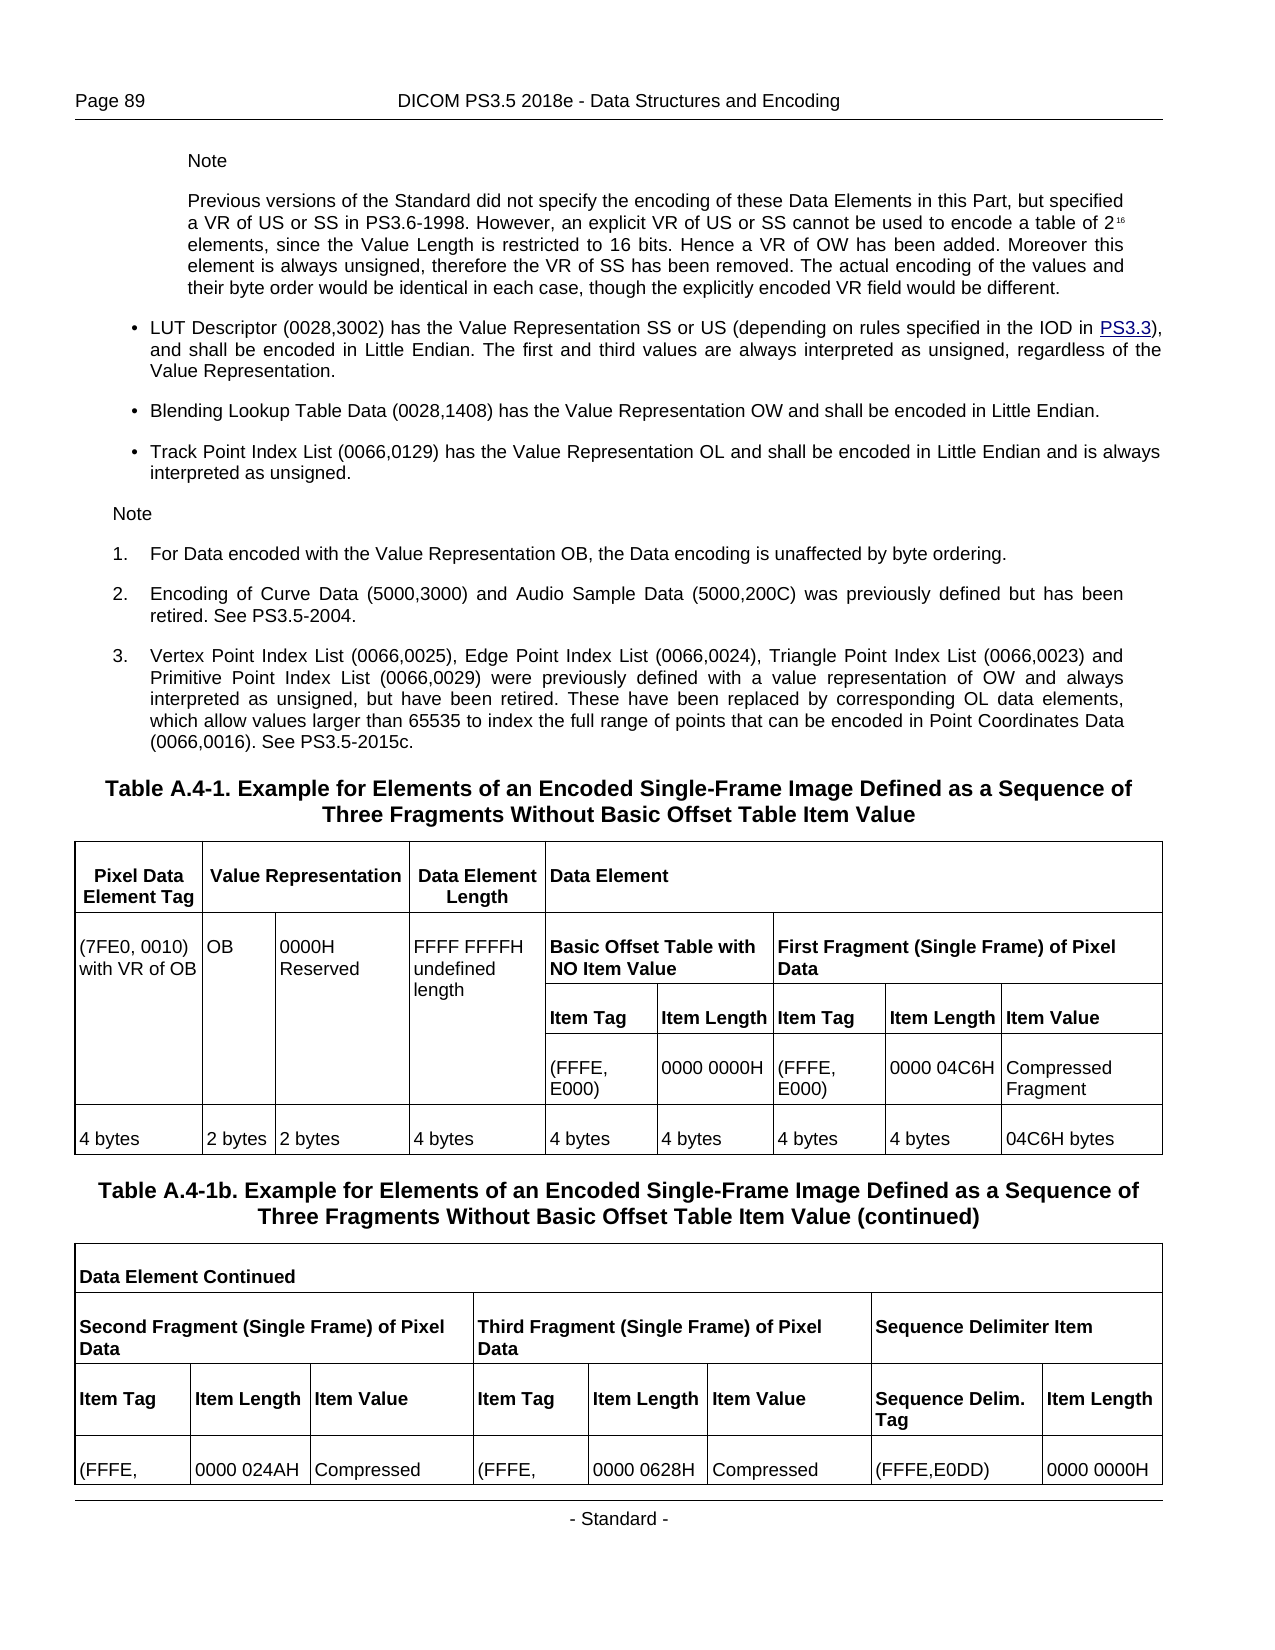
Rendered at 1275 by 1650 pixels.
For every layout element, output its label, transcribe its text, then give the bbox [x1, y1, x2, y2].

table_cell 0000 0628H [589, 1436, 707, 1484]
table_cell 2 bytes [276, 1105, 409, 1154]
table_cell (FFFE, [76, 1436, 190, 1484]
table_cell Compressed [708, 1436, 871, 1484]
list Note [169, 150, 1125, 172]
table_cell Item Tag [474, 1364, 588, 1434]
table_cell OB [203, 913, 275, 1104]
text Table A.4-1b. Example for Elements of an Encoded Single-Frame Image Defined as a Sequence of Three Fragments Without Basic Offset Table Item Value (continued) [75, 1177, 1162, 1229]
text Table A.4-1. Example for Elements of an Encoded Single-Frame Image Defined as a Sequence of Three Fragments Without Basic Offset Table Item Value [75, 775, 1162, 827]
table_cell Item Value [311, 1364, 473, 1434]
table_cell Basic Offset Table with NO Item Value [546, 913, 773, 983]
table_cell Compressed Fragment [1002, 1034, 1162, 1104]
list Encoding of Curve Data (5000,3000) and Audio Sample Data (5000,200C) was previously defined but has been retired. See PS3.5-2004. [112, 583, 1125, 626]
table_cell 0000 0000H [1043, 1436, 1162, 1484]
table_cell 4 bytes [546, 1105, 657, 1154]
table_header Data Element [546, 842, 1162, 912]
table_header Data Element Continued [76, 1244, 1162, 1292]
table_cell Item Tag [546, 984, 657, 1033]
table_cell Item Length [1043, 1364, 1162, 1434]
table_cell Compressed [311, 1436, 473, 1484]
table_cell Item Tag [76, 1364, 190, 1434]
table_cell First Fragment (Single Frame) of Pixel Data [774, 913, 1162, 983]
list Blending Lookup Table Data (0028,1408) has the Value Representation OW and shall be encoded in Little Endian. [131, 400, 1162, 422]
table_cell Item Length [191, 1364, 310, 1434]
table_cell FFFF FFFFH undefined length [410, 913, 545, 1104]
table_cell (FFFE,E0DD) [872, 1436, 1042, 1484]
list LUT Descriptor (0028,3002) has the Value Representation SS or US (depending on rules specified in the IOD in PS3.3), and shall be encoded in Little Endian. The first and third values are always interpreted as unsigned, regardless of the Value Representation. [131, 317, 1162, 382]
table_cell (FFFE, E000) [774, 1034, 885, 1104]
table_cell 0000 0000H [658, 1034, 773, 1104]
table_header Pixel Data Element Tag [76, 842, 202, 912]
table_cell 0000 024AH [191, 1436, 310, 1484]
table_cell 0000H Reserved [276, 913, 409, 1104]
table_cell 4 bytes [658, 1105, 773, 1154]
list Vertex Point Index List (0066,0025), Edge Point Index List (0066,0024), Triangle Point Index List (0066,0023) and Primitive Point Index List (0066,0029) were previously defined with a value representation of OW and always interpreted as unsigned, but have been retired. These have been replaced by corresponding OL data elements, which allow values larger than 65535 to index the full range of points that can be encoded in Point Coordinates Data (0066,0016). See PS3.5-2015c. [112, 645, 1125, 753]
table_cell Second Fragment (Single Frame) of Pixel Data [76, 1293, 473, 1363]
table_cell (FFFE, [474, 1436, 588, 1484]
table_cell 2 bytes [203, 1105, 275, 1154]
list Previous versions of the Standard did not specify the encoding of these Data Elements in this Part, but specified a VR of US or SS in PS3.6-1998. However, an explicit VR of US or SS cannot be used to encode a table of 216 elements, since the Value Length is restricted to 16 bits. Hence a VR of OW has been added. Moreover this element is always unsigned, therefore the VR of SS has been removed. The actual encoding of the values and their byte order would be identical in each case, though the explicitly encoded VR field would be different. [169, 190, 1125, 298]
table_cell Item Length [658, 984, 773, 1033]
list For Data encoded with the Value Representation OB, the Data encoding is unaffected by byte ordering. [112, 543, 1125, 564]
table_header Value Representation [203, 842, 409, 912]
table_cell Item Tag [774, 984, 885, 1033]
table_cell Item Length [589, 1364, 707, 1434]
table_cell Item Length [886, 984, 1001, 1033]
table_cell 4 bytes [410, 1105, 545, 1154]
text Note [112, 502, 1125, 524]
table_cell 04C6H bytes [1002, 1105, 1162, 1154]
list Track Point Index List (0066,0129) has the Value Representation OL and shall be encoded in Little Endian and is always interpreted as unsigned. [131, 441, 1162, 484]
table_cell 4 bytes [774, 1105, 885, 1154]
table_cell Sequence Delimiter Item [872, 1293, 1162, 1363]
table_cell Sequence Delim. Tag [872, 1364, 1042, 1434]
table_cell Item Value [1002, 984, 1162, 1033]
table_cell (7FE0, 0010) with VR of OB [76, 913, 202, 1104]
table_header Data Element Length [410, 842, 545, 912]
table_cell Item Value [708, 1364, 871, 1434]
table_cell 0000 04C6H [886, 1034, 1001, 1104]
table_cell Third Fragment (Single Frame) of Pixel Data [474, 1293, 871, 1363]
table_cell 4 bytes [76, 1105, 202, 1154]
table_cell (FFFE, E000) [546, 1034, 657, 1104]
table_cell 4 bytes [886, 1105, 1001, 1154]
